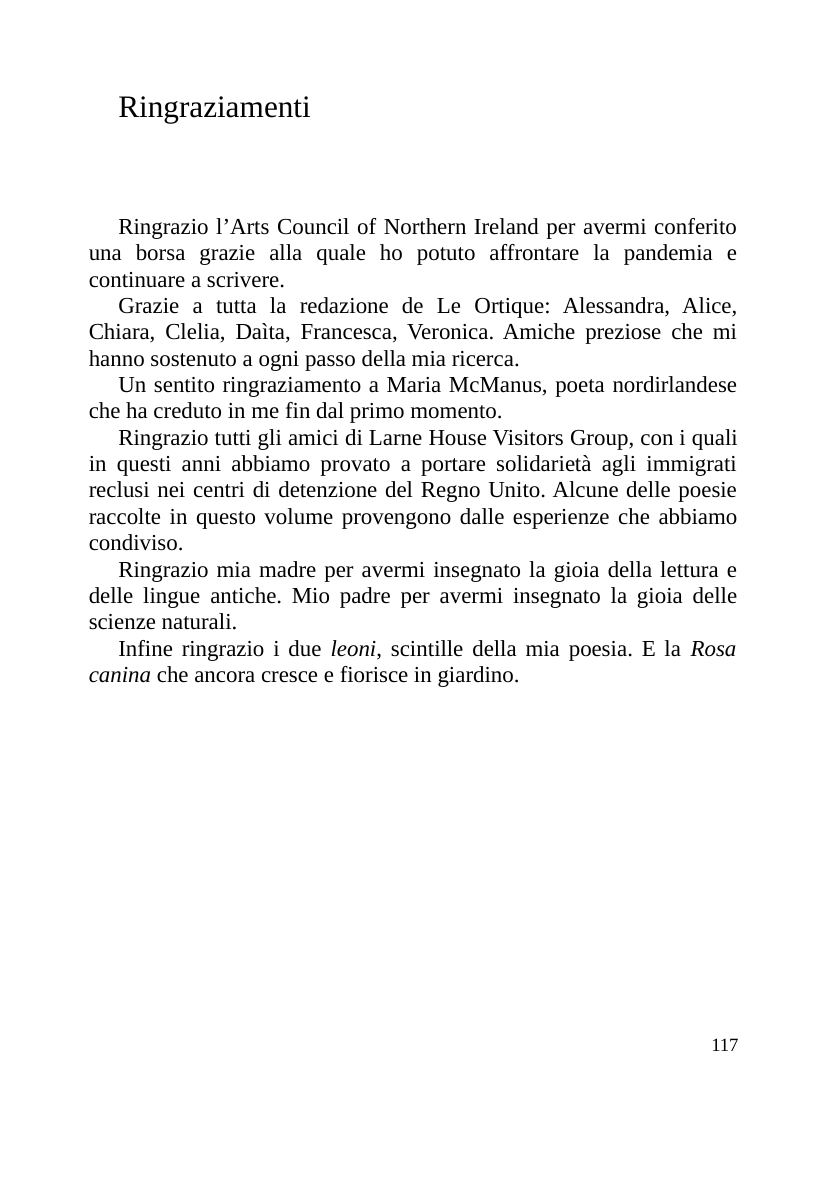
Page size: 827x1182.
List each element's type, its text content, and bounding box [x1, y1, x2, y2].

text Ringrazio mia madre per avermi insegnato la gioia della lettura e delle lingue antiche. Mio padre per avermi insegnato la gioia delle scienze naturali. [88, 556, 738, 635]
text Ringraziamenti [88, 88, 738, 124]
text Ringrazio l’Arts Council of Northern Ireland per avermi conferito una borsa grazie alla quale ho potuto affrontare la pandemia e continuare a scrivere. [88, 213, 738, 292]
text Grazie a tutta la redazione de Le Ortique: Alessandra, Alice, Chiara, Clelia, Daìta, Francesca, Veronica. Amiche preziose che mi hanno sostenuto a ogni passo della mia ricerca. [88, 292, 738, 371]
text Infine ringrazio i due leoni, scintille della mia poesia. E la Rosa canina che ancora cresce e fiorisce in giardino. [88, 635, 738, 687]
text Ringrazio tutti gli amici di Larne House Visitors Group, con i quali in questi anni abbiamo provato a portare solidarietà agli immigrati reclusi nei centri di detenzione del Regno Unito. Alcune delle poesie raccolte in questo volume provengono dalle esperienze che abbiamo condiviso. [88, 424, 738, 556]
text Un sentito ringraziamento a Maria McManus, poeta nordirlandese che ha creduto in me fin dal primo momento. [88, 371, 738, 424]
